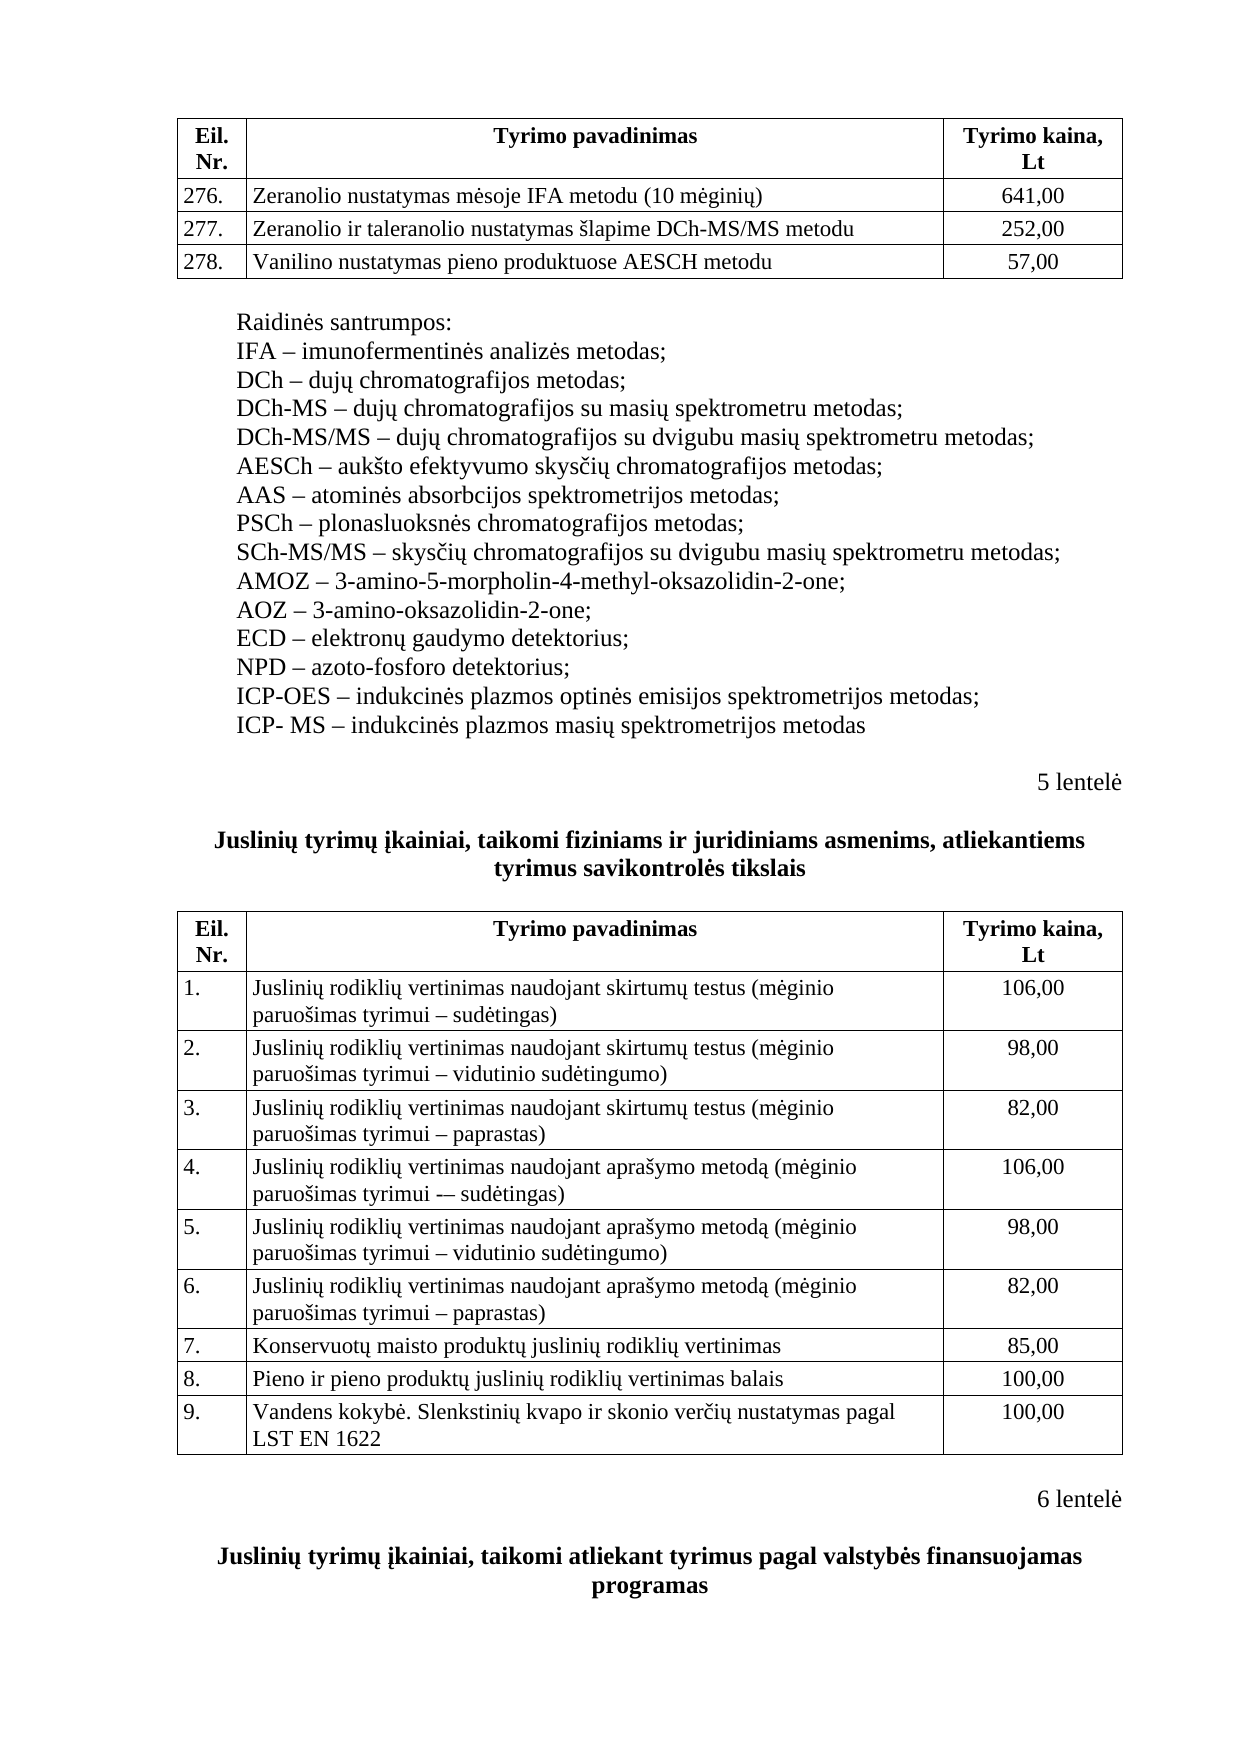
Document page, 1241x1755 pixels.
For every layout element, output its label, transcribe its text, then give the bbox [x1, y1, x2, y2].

table_cell 106,00 [944, 972, 1122, 1030]
table_cell 641,00 [944, 179, 1122, 211]
table_cell 82,00 [944, 1270, 1122, 1328]
table_cell Juslinių rodiklių vertinimas naudojant skirtumų testus (mėginio paruošimas tyrimui – paprastas) [247, 1091, 943, 1149]
text Raidinės santrumpos: [177, 307, 1122, 336]
table_cell 5. [178, 1210, 246, 1268]
table_cell 98,00 [944, 1031, 1122, 1090]
table_header Tyrimo kaina, Lt [944, 912, 1122, 971]
text SCh-MS/MS – skysčių chromatografijos su dvigubu masių spektrometru metodas; [177, 537, 1122, 566]
text DCh – dujų chromatografijos metodas; [177, 365, 1122, 393]
table_cell 100,00 [944, 1362, 1122, 1394]
table_cell Juslinių rodiklių vertinimas naudojant aprašymo metodą (mėginio paruošimas tyrimui – paprastas) [247, 1270, 943, 1328]
text DCh-MS/MS – dujų chromatografijos su dvigubu masių spektrometru metodas; [177, 422, 1122, 451]
table_header Eil. Nr. [178, 119, 246, 178]
table_cell Zeranolio ir taleranolio nustatymas šlapime DCh-MS/MS metodu [247, 212, 943, 244]
table_cell 4. [178, 1150, 246, 1209]
text AOZ – 3-amino-oksazolidin-2-one; [177, 595, 1122, 623]
table_cell 106,00 [944, 1150, 1122, 1209]
table_header Tyrimo pavadinimas [247, 912, 943, 971]
table_cell 277. [178, 212, 246, 244]
table_cell Vandens kokybė. Slenkstinių kvapo ir skonio verčių nustatymas pagal LST EN 1622 [247, 1396, 943, 1454]
table_cell 9. [178, 1396, 246, 1454]
table_cell 278. [178, 245, 246, 277]
text NPD – azoto-fosforo detektorius; [177, 652, 1122, 681]
table_cell 82,00 [944, 1091, 1122, 1149]
text AAS – atominės absorbcijos spektrometrijos metodas; [177, 480, 1122, 508]
table_cell Zeranolio nustatymas mėsoje IFA metodu (10 mėginių) [247, 179, 943, 211]
table_header Eil. Nr. [178, 912, 246, 971]
table_cell 2. [178, 1031, 246, 1090]
table_header Tyrimo kaina, Lt [944, 119, 1122, 178]
text 6 lentelė [177, 1484, 1122, 1513]
table_cell 100,00 [944, 1396, 1122, 1454]
table_cell Vanilino nustatymas pieno produktuose AESCH metodu [247, 245, 943, 277]
table_cell 7. [178, 1329, 246, 1361]
table_cell 57,00 [944, 245, 1122, 277]
text DCh-MS – dujų chromatografijos su masių spektrometru metodas; [177, 393, 1122, 422]
table_cell 8. [178, 1362, 246, 1394]
table_cell 85,00 [944, 1329, 1122, 1361]
text PSCh – plonasluoksnės chromatografijos metodas; [177, 508, 1122, 537]
text Juslinių tyrimų įkainiai, taikomi atliekant tyrimus pagal valstybės finansuojamas programas [177, 1541, 1122, 1599]
table_cell 98,00 [944, 1210, 1122, 1268]
text AMOZ – 3-amino-5-morpholin-4-methyl-oksazolidin-2-one; [177, 566, 1122, 595]
text ICP-OES – indukcinės plazmos optinės emisijos spektrometrijos metodas; [177, 681, 1122, 710]
table_cell Pieno ir pieno produktų juslinių rodiklių vertinimas balais [247, 1362, 943, 1394]
table_cell 252,00 [944, 212, 1122, 244]
table_cell Juslinių rodiklių vertinimas naudojant aprašymo metodą (mėginio paruošimas tyrimui – vidutinio sudėtingumo) [247, 1210, 943, 1268]
text Juslinių tyrimų įkainiai, taikomi fiziniams ir juridiniams asmenims, atliekantiems tyrimus savikontrolės tikslais [177, 825, 1122, 882]
text AESCh – aukšto efektyvumo skysčių chromatografijos metodas; [177, 451, 1122, 480]
table_cell 276. [178, 179, 246, 211]
table_header Tyrimo pavadinimas [247, 119, 943, 178]
table_cell Juslinių rodiklių vertinimas naudojant aprašymo metodą (mėginio paruošimas tyrimui -– sudėtingas) [247, 1150, 943, 1209]
text IFA – imunofermentinės analizės metodas; [177, 336, 1122, 365]
table_cell 3. [178, 1091, 246, 1149]
table_cell Juslinių rodiklių vertinimas naudojant skirtumų testus (mėginio paruošimas tyrimui – vidutinio sudėtingumo) [247, 1031, 943, 1090]
table_cell Juslinių rodiklių vertinimas naudojant skirtumų testus (mėginio paruošimas tyrimui – sudėtingas) [247, 972, 943, 1030]
text ICP- MS – indukcinės plazmos masių spektrometrijos metodas [177, 710, 1122, 738]
text ECD – elektronų gaudymo detektorius; [177, 623, 1122, 652]
text 5 lentelė [177, 767, 1122, 796]
table_cell 1. [178, 972, 246, 1030]
table_cell 6. [178, 1270, 246, 1328]
table_cell Konservuotų maisto produktų juslinių rodiklių vertinimas [247, 1329, 943, 1361]
